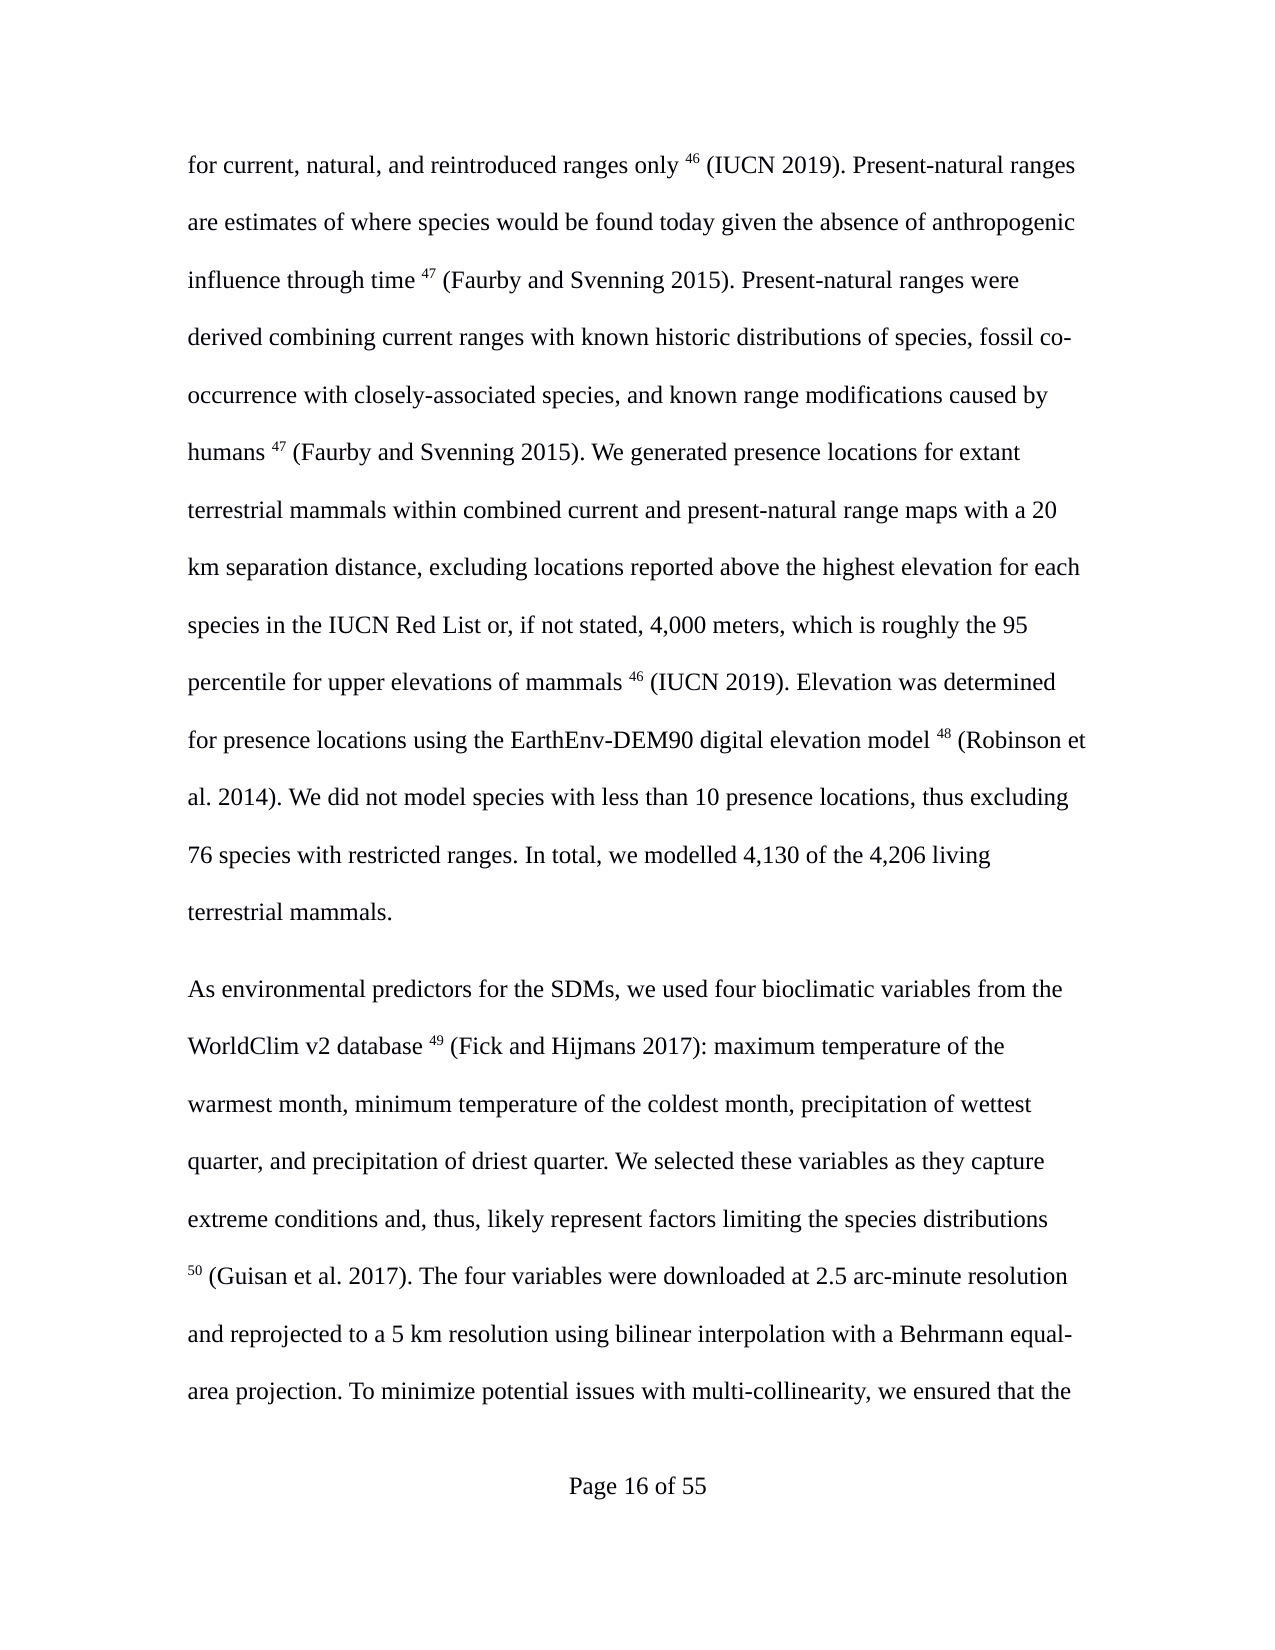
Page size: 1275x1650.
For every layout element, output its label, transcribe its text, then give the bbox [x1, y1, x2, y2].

text for current, natural, and reintroduced ranges only 46⁠ (IUCN 2019). Present-natural ranges are estimates of where species would be found today given the absence of anthropogenic influence through time 47⁠ (Faurby and Svenning 2015). Present-natural ranges were derived combining current ranges with known historic distributions of species, fossil co-occurrence with closely-associated species, and known range modifications caused by humans 47⁠ (Faurby and Svenning 2015). We generated presence locations for extant terrestrial mammals within combined current and present-natural range maps with a 20 km separation distance, excluding locations reported above the highest elevation for each species in the IUCN Red List or, if not stated, 4,000 meters, which is roughly the 95 percentile for upper elevations of mammals 46⁠ (IUCN 2019). Elevation was determined for presence locations using the EarthEnv-DEM90 digital elevation model 48⁠ (Robinson et al. 2014). We did not model species with less than 10 presence locations, thus excluding 76 species with restricted ranges. In total, we modelled 4,130 of the 4,206 living terrestrial mammals. [187, 150, 1087, 926]
text As environmental predictors for the SDMs, we used four bioclimatic variables from the WorldClim v2 database 49⁠ (Fick and Hijmans 2017): maximum temperature of the warmest month, minimum temperature of the coldest month, precipitation of wettest quarter, and precipitation of driest quarter. We selected these variables as they capture extreme conditions and, thus, likely represent factors limiting the species distributions 50⁠ (Guisan et al. 2017). The four variables were downloaded at 2.5 arc-minute resolution and reprojected to a 5 km resolution using bilinear interpolation with a Behrmann equal-area projection. To minimize potential issues with multi-collinearity, we ensured that the [187, 974, 1087, 1405]
